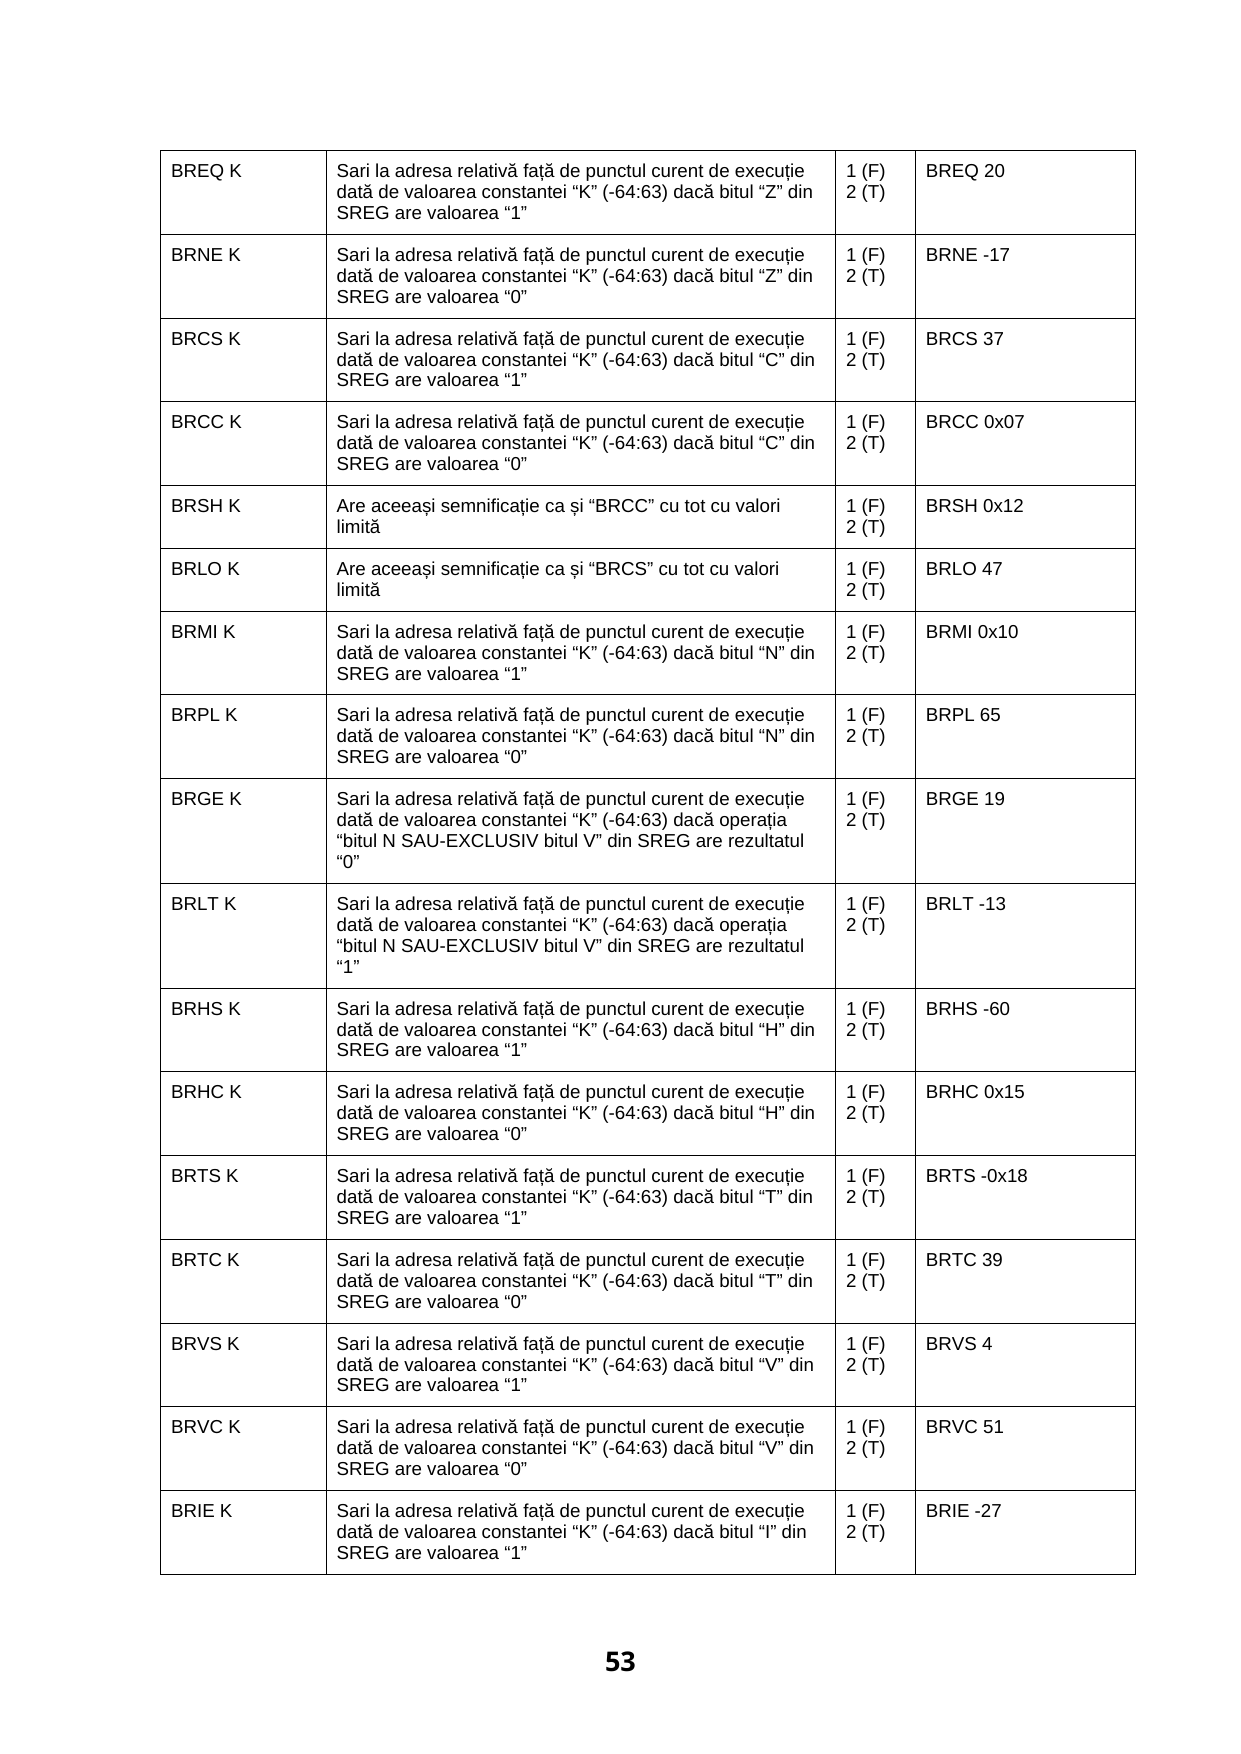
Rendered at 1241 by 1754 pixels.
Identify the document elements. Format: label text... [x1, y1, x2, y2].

table_cell Sari la adresa relativă față de punctul curent de execuție dată de valoarea constantei “K” (-64:63) dacă bitul “H” din SREG are valoarea “1” [327, 989, 835, 1071]
table_cell BRIE -27 [916, 1491, 1135, 1574]
table_cell Sari la adresa relativă față de punctul curent de execuție dată de valoarea constantei “K” (-64:63) dacă bitul “N” din SREG are valoarea “0” [327, 695, 835, 778]
table_cell BRNE -17 [916, 235, 1135, 317]
table_cell 1 (F) 2 (T) [836, 612, 915, 694]
table_cell Sari la adresa relativă față de punctul curent de execuție dată de valoarea constantei “K” (-64:63) dacă bitul “Z” din SREG are valoarea “1” [327, 151, 835, 234]
table_cell 1 (F) 2 (T) [836, 151, 915, 234]
table_cell Sari la adresa relativă față de punctul curent de execuție dată de valoarea constantei “K” (-64:63) dacă bitul “I” din SREG are valoarea “1” [327, 1491, 835, 1574]
table_cell BRCC 0x07 [916, 402, 1135, 485]
table_cell BRCS K [161, 319, 326, 401]
table_cell 1 (F) 2 (T) [836, 1324, 915, 1406]
table_cell BRNE K [161, 235, 326, 317]
table_cell BRVC K [161, 1407, 326, 1490]
table_cell 1 (F) 2 (T) [836, 695, 915, 778]
table_cell BRSH K [161, 486, 326, 548]
table_cell 1 (F) 2 (T) [836, 1240, 915, 1322]
table_cell BRIE K [161, 1491, 326, 1574]
table_cell BRGE 19 [916, 779, 1135, 883]
table_cell Sari la adresa relativă față de punctul curent de execuție dată de valoarea constantei “K” (-64:63) dacă bitul “C” din SREG are valoarea “0” [327, 402, 835, 485]
table_cell 1 (F) 2 (T) [836, 402, 915, 485]
table_cell BRVS K [161, 1324, 326, 1406]
table_cell BRPL K [161, 695, 326, 778]
table_cell BRMI 0x10 [916, 612, 1135, 694]
table_cell BRLO 47 [916, 549, 1135, 611]
table_cell Sari la adresa relativă față de punctul curent de execuție dată de valoarea constantei “K” (-64:63) dacă bitul “Z” din SREG are valoarea “0” [327, 235, 835, 317]
table_cell 1 (F) 2 (T) [836, 235, 915, 317]
table_cell Sari la adresa relativă față de punctul curent de execuție dată de valoarea constantei “K” (-64:63) dacă operația “bitul N SAU-EXCLUSIV bitul V” din SREG are rezultatul “1” [327, 884, 835, 987]
table_cell BRVS 4 [916, 1324, 1135, 1406]
table_cell BRTC 39 [916, 1240, 1135, 1322]
table_cell 1 (F) 2 (T) [836, 1072, 915, 1155]
table_cell Sari la adresa relativă față de punctul curent de execuție dată de valoarea constantei “K” (-64:63) dacă bitul “T” din SREG are valoarea “0” [327, 1240, 835, 1322]
table_cell 1 (F) 2 (T) [836, 989, 915, 1071]
table_cell Sari la adresa relativă față de punctul curent de execuție dată de valoarea constantei “K” (-64:63) dacă bitul “H” din SREG are valoarea “0” [327, 1072, 835, 1155]
table_cell 1 (F) 2 (T) [836, 1156, 915, 1239]
table_cell BRCS 37 [916, 319, 1135, 401]
table_cell Sari la adresa relativă față de punctul curent de execuție dată de valoarea constantei “K” (-64:63) dacă bitul “T” din SREG are valoarea “1” [327, 1156, 835, 1239]
table_cell 1 (F) 2 (T) [836, 549, 915, 611]
table_cell BRHC K [161, 1072, 326, 1155]
table_cell BRHS -60 [916, 989, 1135, 1071]
table_cell BREQ 20 [916, 151, 1135, 234]
table_cell Sari la adresa relativă față de punctul curent de execuție dată de valoarea constantei “K” (-64:63) dacă bitul “N” din SREG are valoarea “1” [327, 612, 835, 694]
table_cell BRTS K [161, 1156, 326, 1239]
table_cell 1 (F) 2 (T) [836, 1491, 915, 1574]
table_cell BRLT -13 [916, 884, 1135, 987]
table_cell 1 (F) 2 (T) [836, 1407, 915, 1490]
table_cell Are aceeași semnificație ca și “BRCC” cu tot cu valori limită [327, 486, 835, 548]
table_cell BRTS -0x18 [916, 1156, 1135, 1239]
table_cell BRSH 0x12 [916, 486, 1135, 548]
table_cell BRCC K [161, 402, 326, 485]
table_cell 1 (F) 2 (T) [836, 884, 915, 987]
table_cell 1 (F) 2 (T) [836, 319, 915, 401]
table_cell Sari la adresa relativă față de punctul curent de execuție dată de valoarea constantei “K” (-64:63) dacă operația “bitul N SAU-EXCLUSIV bitul V” din SREG are rezultatul “0” [327, 779, 835, 883]
table_cell BRHS K [161, 989, 326, 1071]
table_cell Sari la adresa relativă față de punctul curent de execuție dată de valoarea constantei “K” (-64:63) dacă bitul “V” din SREG are valoarea “0” [327, 1407, 835, 1490]
table_cell BRVC 51 [916, 1407, 1135, 1490]
table_cell BREQ K [161, 151, 326, 234]
table_cell BRTC K [161, 1240, 326, 1322]
table_cell BRMI K [161, 612, 326, 694]
table_cell BRLT K [161, 884, 326, 987]
table_cell BRPL 65 [916, 695, 1135, 778]
table_cell BRHC 0x15 [916, 1072, 1135, 1155]
table_cell 1 (F) 2 (T) [836, 779, 915, 883]
table_cell Sari la adresa relativă față de punctul curent de execuție dată de valoarea constantei “K” (-64:63) dacă bitul “V” din SREG are valoarea “1” [327, 1324, 835, 1406]
table_cell 1 (F) 2 (T) [836, 486, 915, 548]
table_cell Sari la adresa relativă față de punctul curent de execuție dată de valoarea constantei “K” (-64:63) dacă bitul “C” din SREG are valoarea “1” [327, 319, 835, 401]
table_cell BRGE K [161, 779, 326, 883]
table_cell Are aceeași semnificație ca și “BRCS” cu tot cu valori limită [327, 549, 835, 611]
table_cell BRLO K [161, 549, 326, 611]
